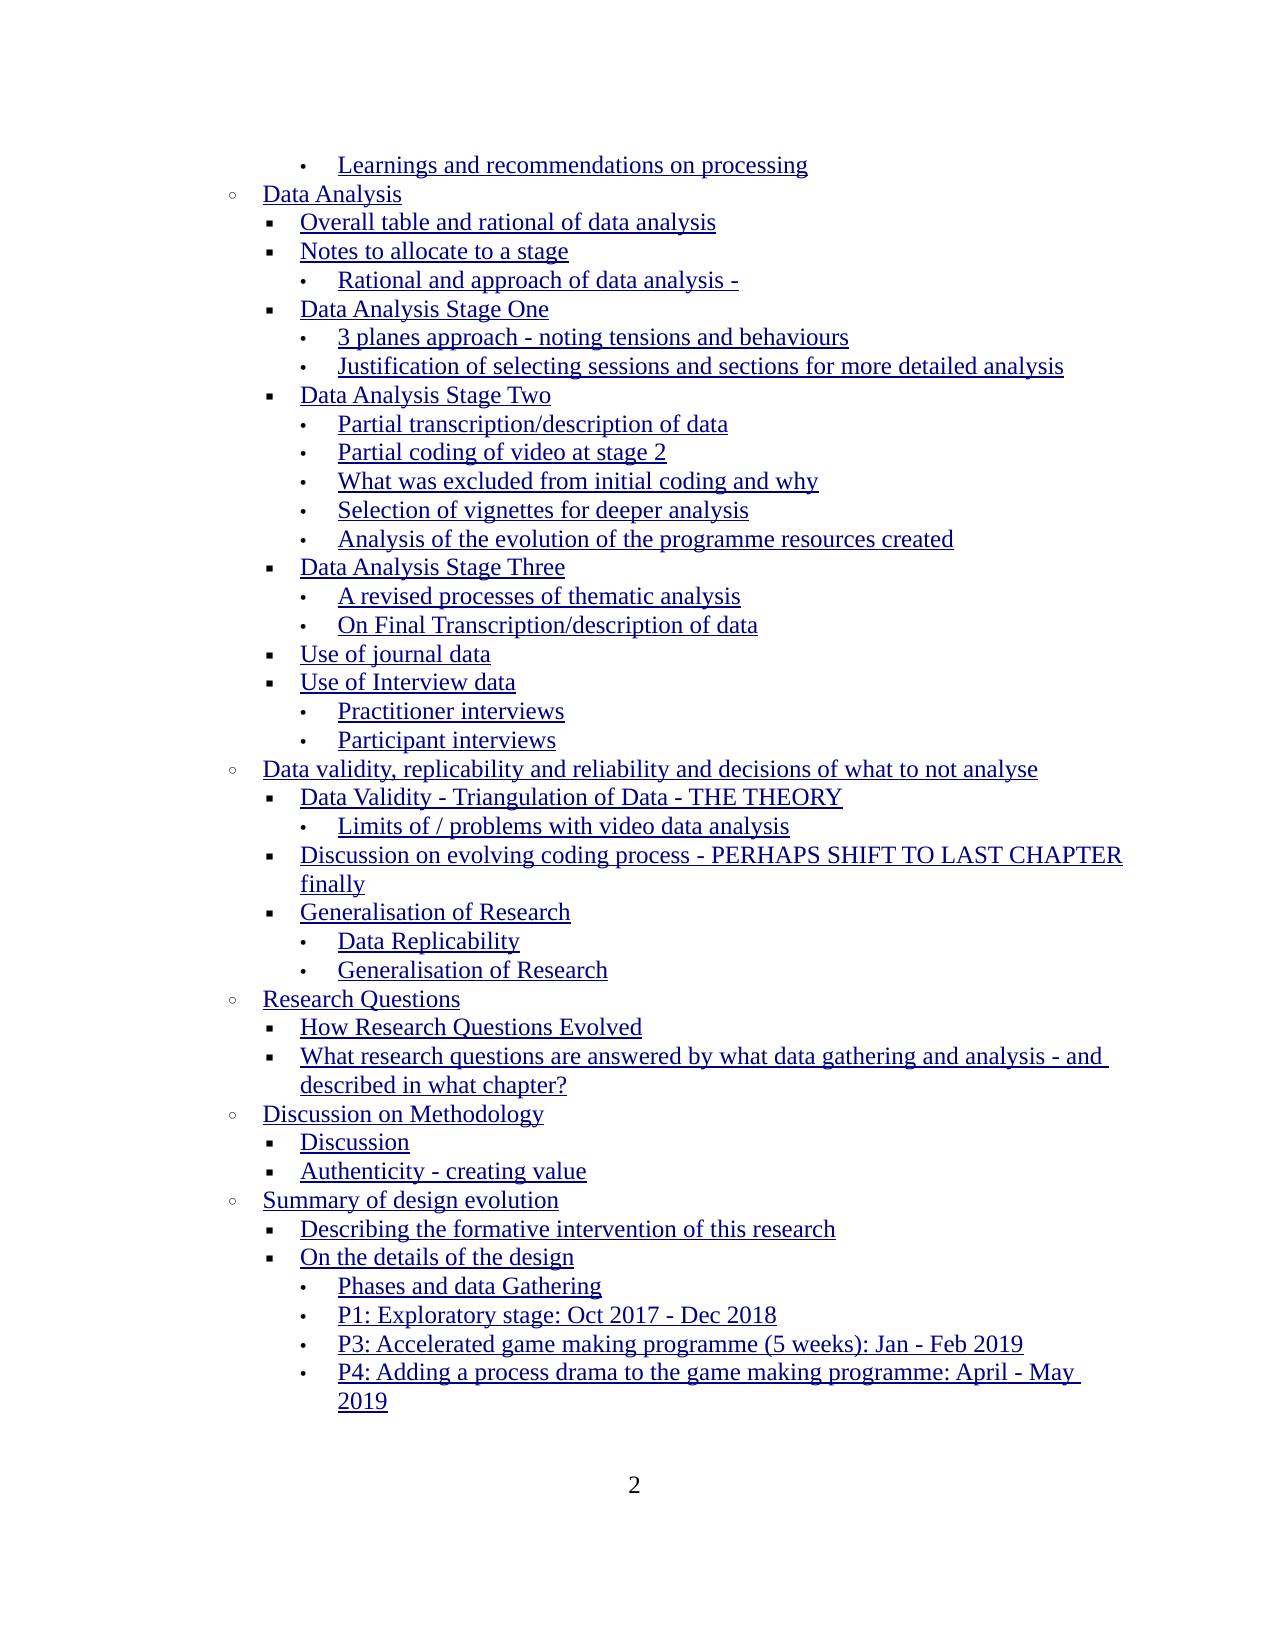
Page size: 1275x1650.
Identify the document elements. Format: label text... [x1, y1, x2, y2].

list Use of journal data [262, 639, 1125, 667]
list Justification of selecting sessions and sections for more detailed analysis [300, 351, 1125, 380]
list Use of Interview data [262, 667, 1125, 696]
list Discussion on evolving coding process - PERHAPS SHIFT TO LAST CHAPTER finally [262, 840, 1125, 897]
list Partial transcription/description of data [300, 409, 1125, 437]
list 3 planes approach - noting tensions and behaviours [300, 322, 1125, 351]
list Discussion [262, 1127, 1125, 1156]
list Analysis of the evolution of the programme resources created [300, 524, 1125, 552]
list Overall table and rational of data analysis [262, 207, 1125, 236]
list Phases and data Gathering [300, 1271, 1125, 1300]
list Practitioner interviews [300, 696, 1125, 725]
list Selection of vignettes for deeper analysis [300, 495, 1125, 524]
list Data Analysis Stage Three [262, 552, 1125, 581]
list What was excluded from initial coding and why [300, 466, 1125, 495]
list Research Questions [225, 984, 1125, 1012]
list Discussion on Methodology [225, 1099, 1125, 1127]
list Summary of design evolution [225, 1185, 1125, 1214]
list Data Analysis [225, 179, 1125, 207]
list P1: Exploratory stage: Oct 2017 - Dec 2018 [300, 1300, 1125, 1329]
list Rational and approach of data analysis - [300, 265, 1125, 294]
list Notes to allocate to a stage [262, 236, 1125, 265]
list P3: Accelerated game making programme (5 weeks): Jan - Feb 2019 [300, 1329, 1125, 1357]
list Generalisation of Research [300, 955, 1125, 984]
list On the details of the design [262, 1242, 1125, 1271]
list What research questions are answered by what data gathering and analysis - and described in what chapter? [262, 1041, 1125, 1099]
list On Final Transcription/description of data [300, 610, 1125, 639]
list How Research Questions Evolved [262, 1012, 1125, 1041]
list Describing the formative intervention of this research [262, 1214, 1125, 1242]
list A revised processes of thematic analysis [300, 581, 1125, 610]
list Learnings and recommendations on processing [300, 150, 1125, 179]
list Participant interviews [300, 725, 1125, 754]
list Data Replicability [300, 926, 1125, 955]
list Limits of / problems with video data analysis [300, 811, 1125, 840]
list Generalisation of Research [262, 897, 1125, 926]
list Partial coding of video at stage 2 [300, 437, 1125, 466]
list P4: Adding a process drama to the game making programme: April - May 2019 [300, 1357, 1125, 1415]
list Data Validity - Triangulation of Data - THE THEORY [262, 782, 1125, 811]
list Data validity, replicability and reliability and decisions of what to not analyse [225, 754, 1125, 782]
list Data Analysis Stage One [262, 294, 1125, 322]
list Authenticity - creating value [262, 1156, 1125, 1185]
list Data Analysis Stage Two [262, 380, 1125, 409]
